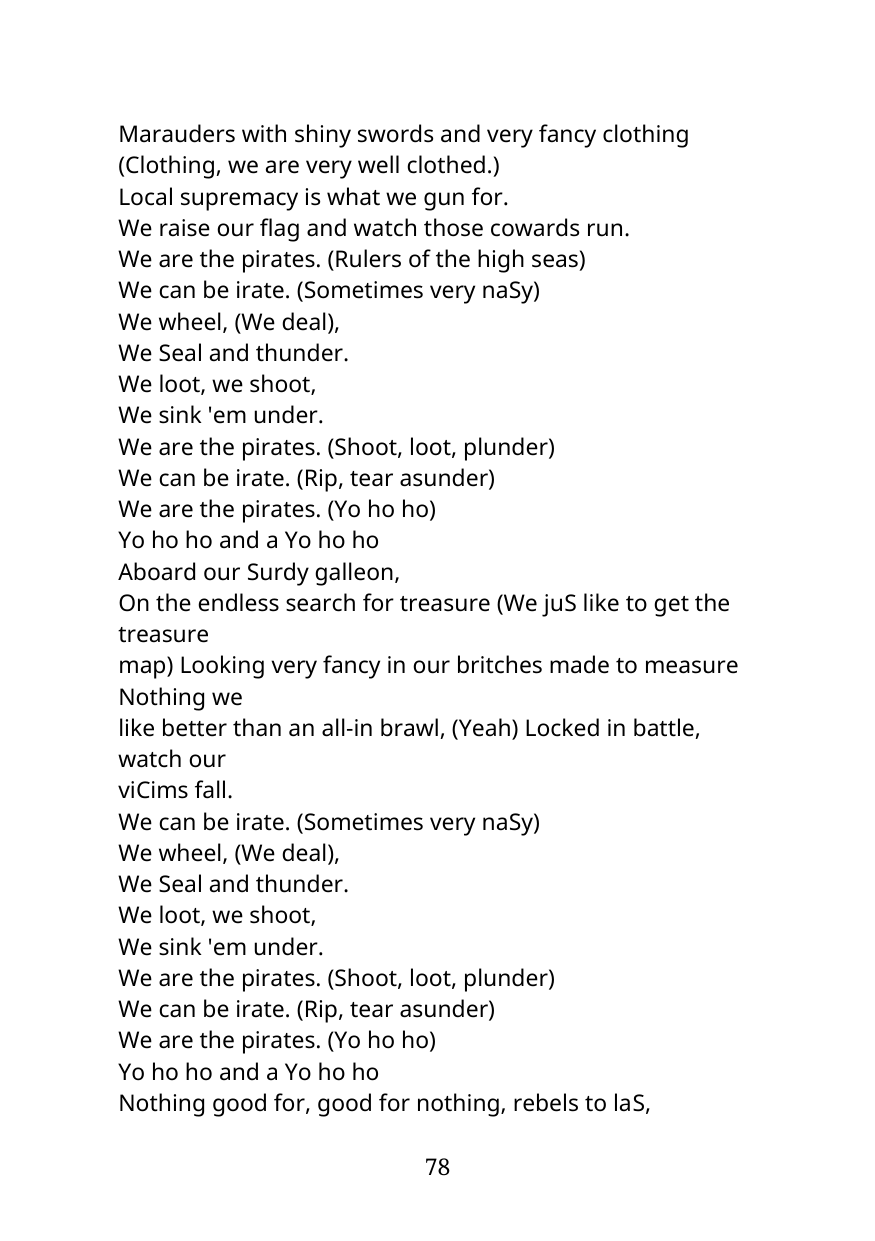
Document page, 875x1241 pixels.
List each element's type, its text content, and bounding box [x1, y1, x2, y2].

text We can be irate. (Rip, tear asunder) [118, 462, 756, 493]
text viCims fall. [118, 774, 756, 806]
text We can be irate. (Sometimes very naSy) [118, 806, 756, 837]
text Yo ho ho and a Yo ho ho [118, 1056, 756, 1087]
text We are the pirates. (Yo ho ho) [118, 1024, 756, 1056]
text We are the pirates. (Rulers of the high seas) [118, 243, 756, 274]
text Aboard our Surdy galleon, [118, 556, 756, 587]
text map) Looking very fancy in our britches made to measure Nothing we [118, 649, 756, 712]
text We wheel, (We deal), [118, 306, 756, 337]
text Nothing good for, good for nothing, rebels to laS, [118, 1087, 756, 1118]
text We sink 'em under. [118, 399, 756, 431]
text We are the pirates. (Shoot, loot, plunder) [118, 962, 756, 993]
text On the endless search for treasure (We juS like to get the treasure [118, 587, 756, 649]
text We Seal and thunder. [118, 337, 756, 368]
text We Seal and thunder. [118, 868, 756, 899]
text We sink 'em under. [118, 931, 756, 962]
text We raise our flag and watch those cowards run. [118, 212, 756, 243]
text We can be irate. (Rip, tear asunder) [118, 993, 756, 1024]
text We wheel, (We deal), [118, 837, 756, 868]
text (Clothing, we are very well clothed.) [118, 149, 756, 181]
text We can be irate. (Sometimes very naSy) [118, 274, 756, 306]
text We are the pirates. (Shoot, loot, plunder) [118, 431, 756, 462]
text Local supremacy is what we gun for. [118, 181, 756, 212]
text Yo ho ho and a Yo ho ho [118, 524, 756, 556]
text Marauders with shiny swords and very fancy clothing [118, 118, 756, 149]
text like better than an all-in brawl, (Yeah) Locked in battle, watch our [118, 712, 756, 774]
text We loot, we shoot, [118, 899, 756, 931]
text We are the pirates. (Yo ho ho) [118, 493, 756, 524]
text We loot, we shoot, [118, 368, 756, 399]
